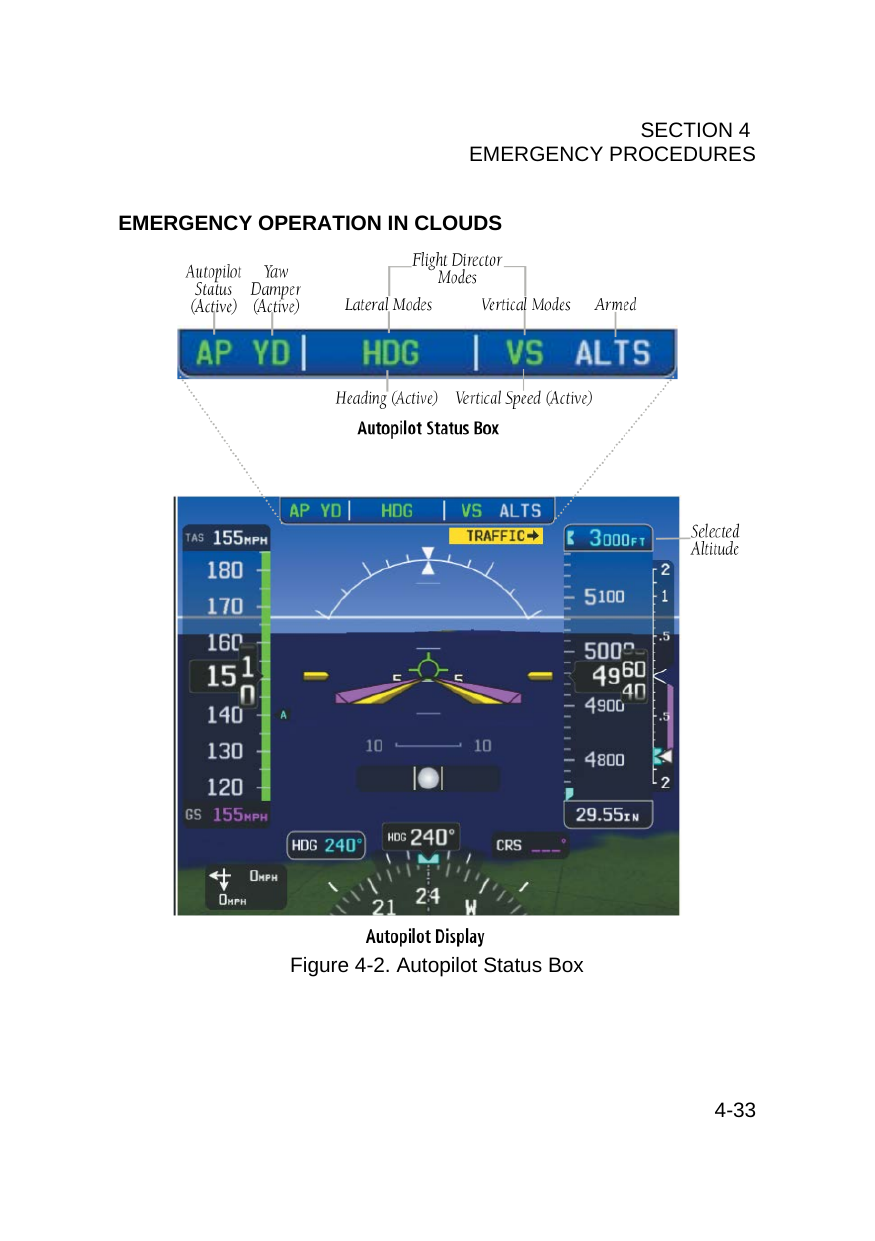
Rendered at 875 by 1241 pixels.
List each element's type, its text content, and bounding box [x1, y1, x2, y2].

picture [118, 247, 756, 954]
text Figure 4-2. Autopilot Status Box [118, 954, 756, 977]
subtitle EMERGENCY OPERATION IN CLOUDS [118, 211, 756, 234]
